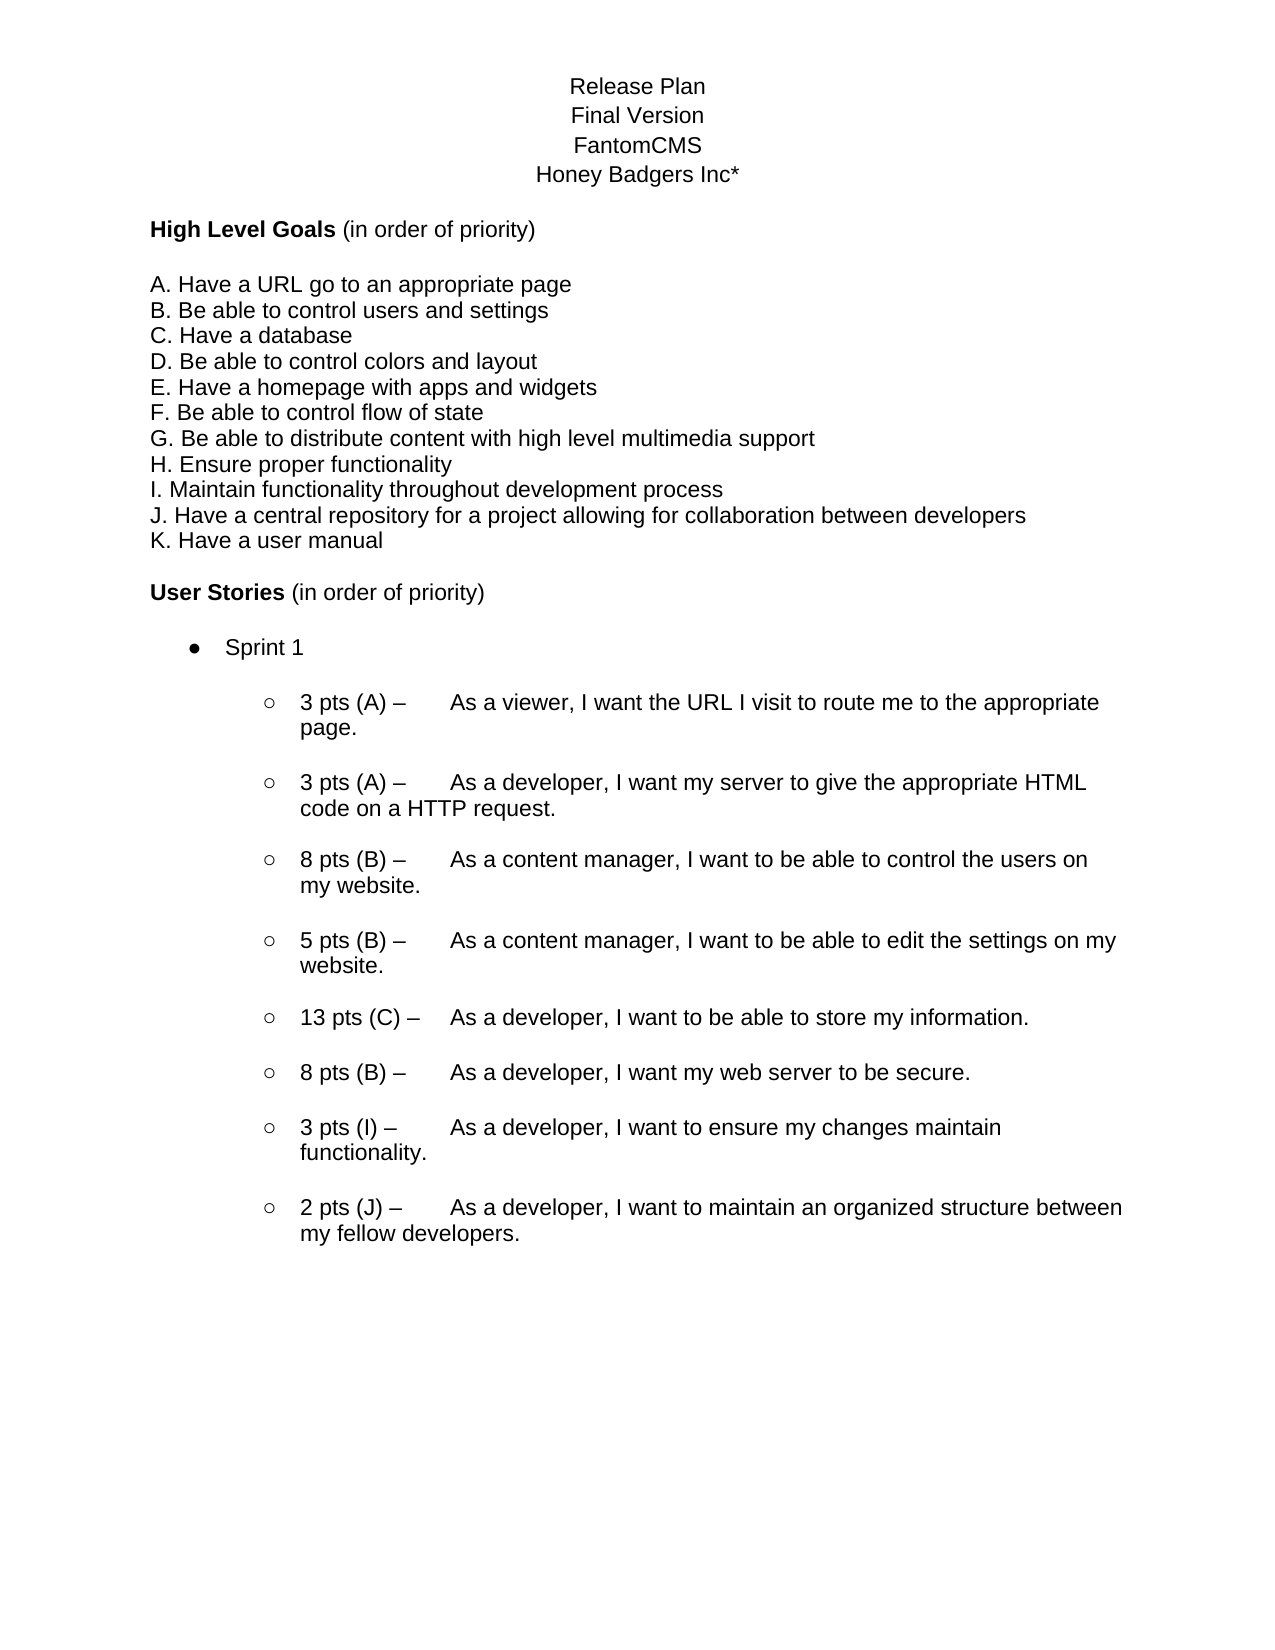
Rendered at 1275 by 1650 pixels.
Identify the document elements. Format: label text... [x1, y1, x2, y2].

list Sprint 1 [187, 634, 1125, 660]
text J. Have a central repository for a project allowing for collaboration between developers [150, 502, 1125, 528]
text B. Be able to control users and settings [150, 297, 1125, 323]
text C. Have a database [150, 323, 1125, 349]
text G. Be able to distribute content with high level multimedia support [150, 426, 1125, 451]
text H. Ensure proper functionality [150, 451, 1125, 477]
text I. Maintain functionality throughout development process [150, 477, 1125, 502]
list 5 pts (B) – As a content manager, I want to be able to edit the settings on my website. [262, 927, 1125, 979]
list 2 pts (J) – As a developer, I want to maintain an organized structure between my fellow developers. [262, 1195, 1125, 1246]
list 8 pts (B) – As a content manager, I want to be able to control the users on my website. [262, 847, 1125, 898]
list 3 pts (A) – As a developer, I want my server to give the appropriate HTML code on a HTTP request. [262, 770, 1125, 821]
text F. Be able to control flow of state [150, 400, 1125, 426]
text D. Be able to control colors and layout [150, 349, 1125, 374]
text K. Have a user manual [150, 528, 1125, 554]
text A. Have a URL go to an appropriate page [150, 272, 1125, 297]
list 3 pts (A) – As a viewer, I want the URL I visit to route me to the appropriate page. [262, 689, 1125, 741]
text User Stories (in order of priority) [150, 579, 1125, 605]
list 8 pts (B) – As a developer, I want my web server to be secure. [262, 1059, 1125, 1085]
text High Level Goals (in order of priority) [150, 217, 1125, 242]
text E. Have a homepage with apps and widgets [150, 374, 1125, 400]
list 3 pts (I) – As a developer, I want to ensure my changes maintain functionality. [262, 1114, 1125, 1166]
list 13 pts (C) – As a developer, I want to be able to store my information. [262, 1004, 1125, 1030]
